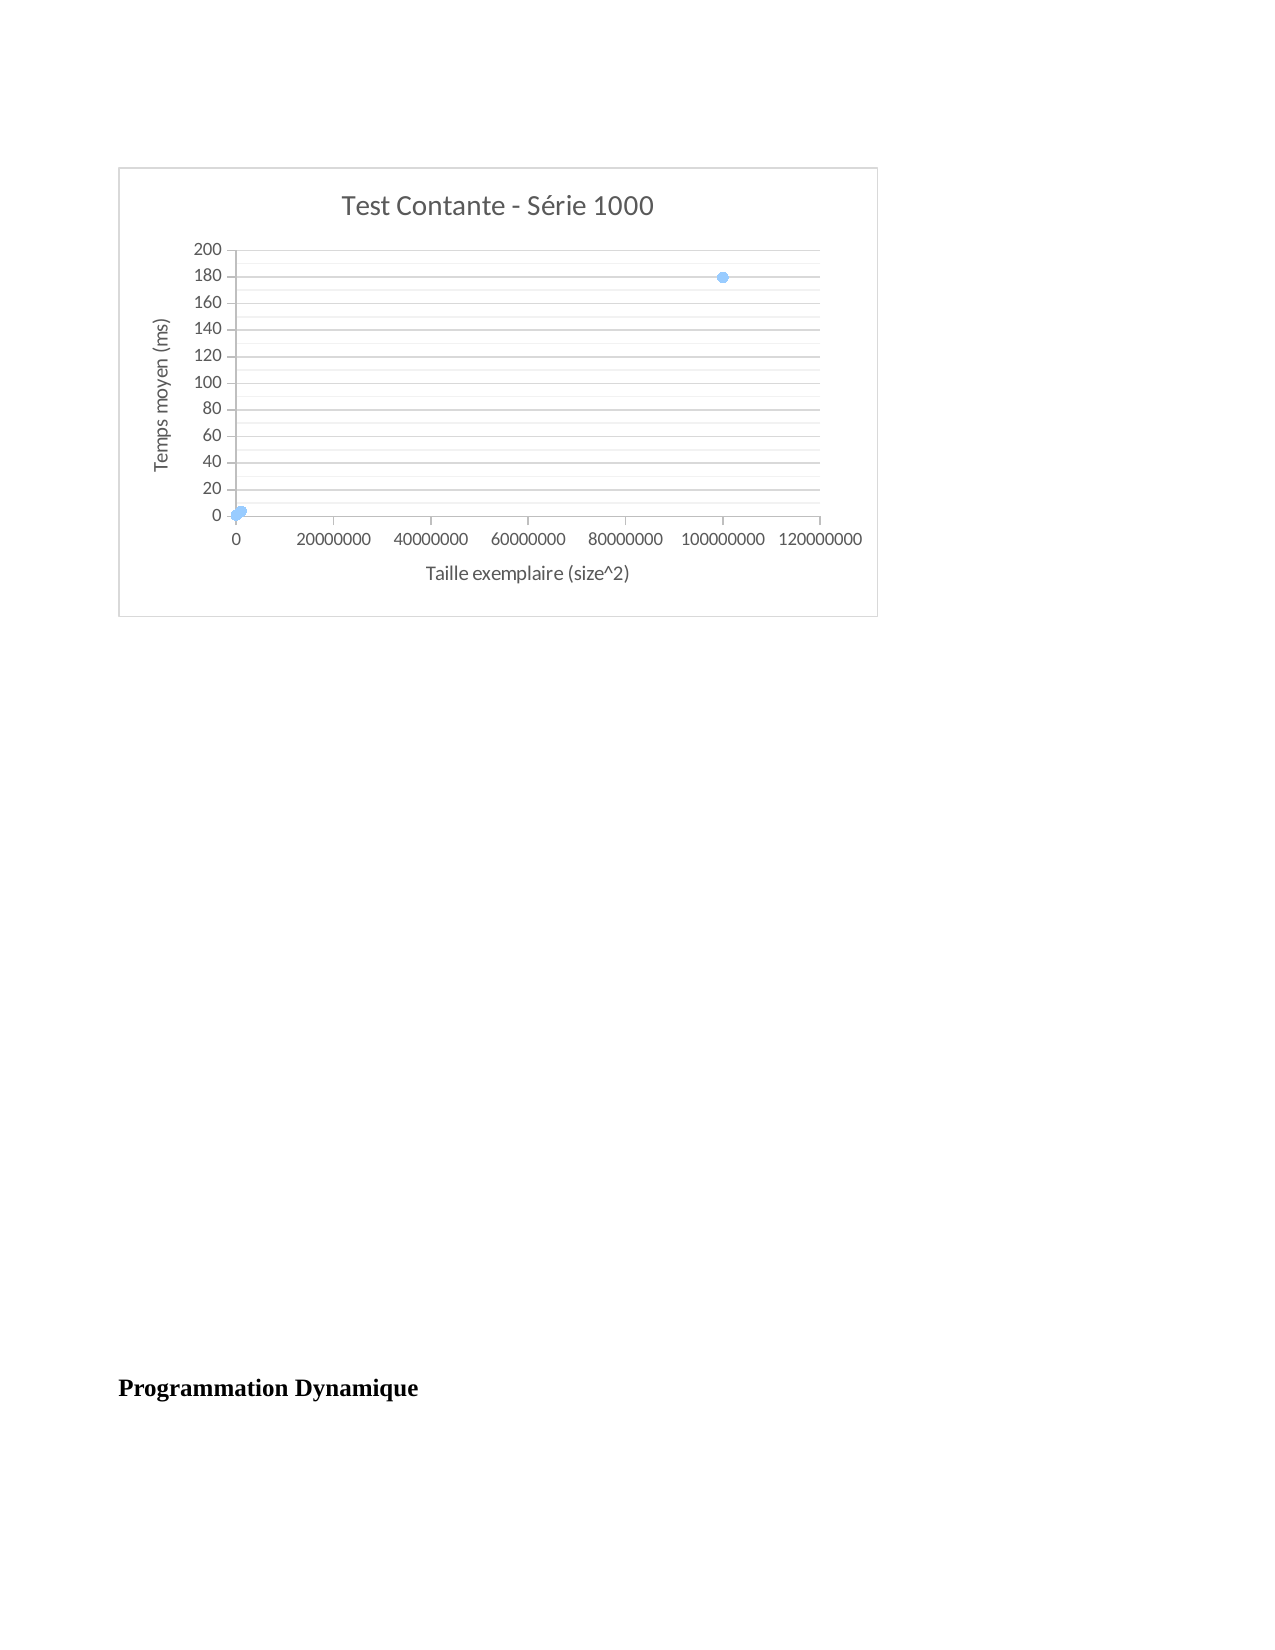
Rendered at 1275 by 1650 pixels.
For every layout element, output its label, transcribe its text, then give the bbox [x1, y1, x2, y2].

text Programmation Dynamique [118, 1373, 1157, 1402]
